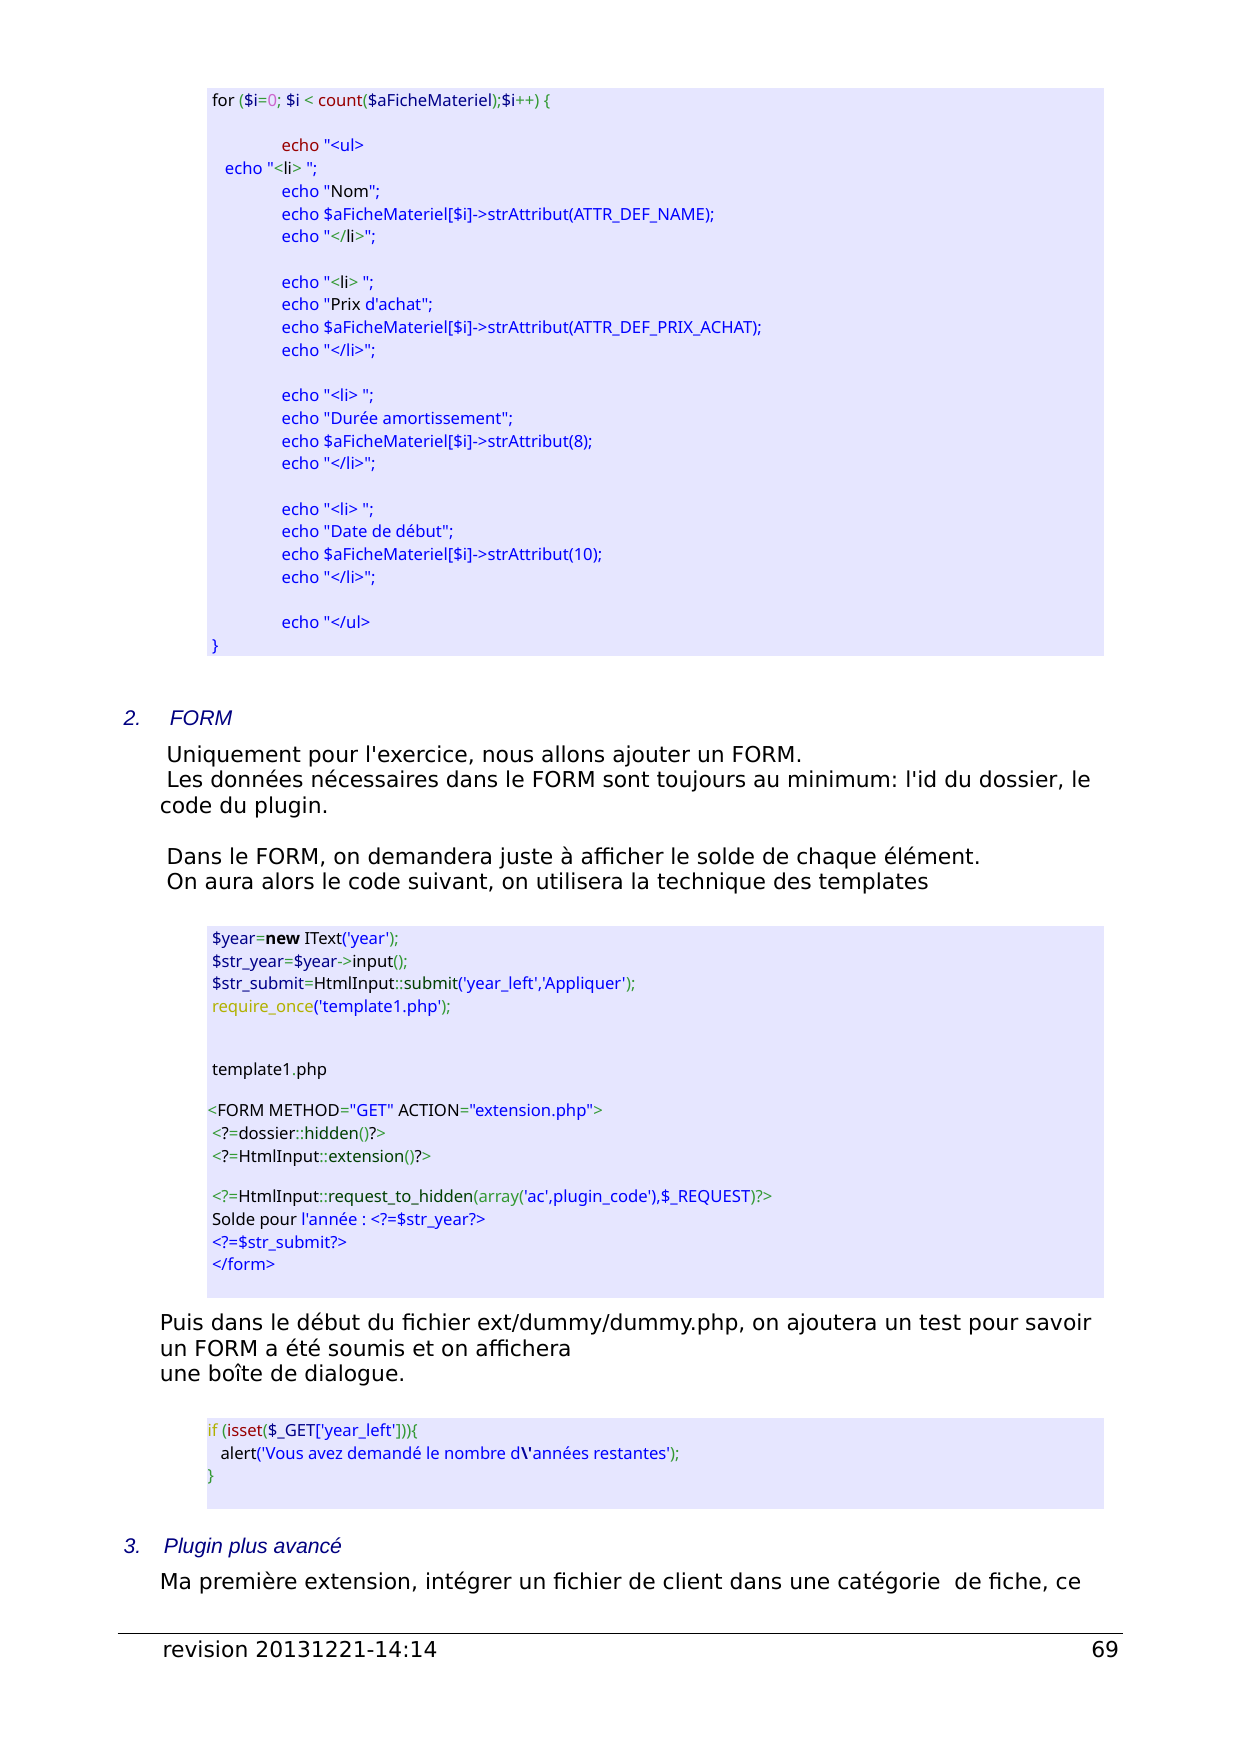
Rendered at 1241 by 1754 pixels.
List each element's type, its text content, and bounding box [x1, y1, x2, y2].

text <FORM METHOD="GET" ACTION="extension.php"> <?=dossier::hidden()?> <?=HtmlInput::extension()?> [207, 1099, 1104, 1167]
text template1.php [207, 1035, 1104, 1081]
subtitle FORM [117, 706, 1123, 730]
text <?=HtmlInput::request_to_hidden(array('ac',plugin_code'),$_REQUEST)?> Solde pour l'année : <?=$str_year?> <?=$str_submit?> </form> [207, 1185, 1104, 1298]
text Puis dans le début du fichier ext/dummy/dummy.php, on ajoutera un test pour savoir un FORM a été soumis et on affichera une boîte de dialogue. [159, 1310, 1123, 1412]
text Uniquement pour l'exercice, nous allons ajouter un FORM. Les données nécessaires dans le FORM sont toujours au minimum: l'id du dossier, le code du plugin. Dans le FORM, on demandera juste à afficher le solde de chaque élément. On aura alors le code suivant, on utilisera la technique des templates [159, 742, 1123, 920]
text $year=new IText('year'); $str_year=$year->input(); $str_submit=HtmlInput::submit('year_left','Appliquer'); require_once('template1.php'); [207, 926, 1104, 1017]
text Ma première extension, intégrer un fichier de client dans une catégorie de fiche, ce [159, 1569, 1123, 1595]
subtitle Plugin plus avancé [117, 1533, 1123, 1558]
text for ($i=0; $i < count($aFicheMateriel);$i++) { echo "<ul> echo "<li> "; echo "Nom"; echo $aFicheMateriel[$i]->strAttribut(ATTR_DEF_NAME); echo "</li>"; echo "<li> "; echo "Prix d'achat"; echo $aFicheMateriel[$i]->strAttribut(ATTR_DEF_PRIX_ACHAT); echo "</li>"; echo "<li> "; echo "Durée amortissement"; echo $aFicheMateriel[$i]->strAttribut(8); echo "</li>"; echo "<li> "; echo "Date de début"; echo $aFicheMateriel[$i]->strAttribut(10); echo "</li>"; echo "</ul> } [207, 88, 1104, 656]
text if (isset($_GET['year_left'])){ alert('Vous avez demandé le nombre d\'années restantes'); } [207, 1418, 1104, 1509]
